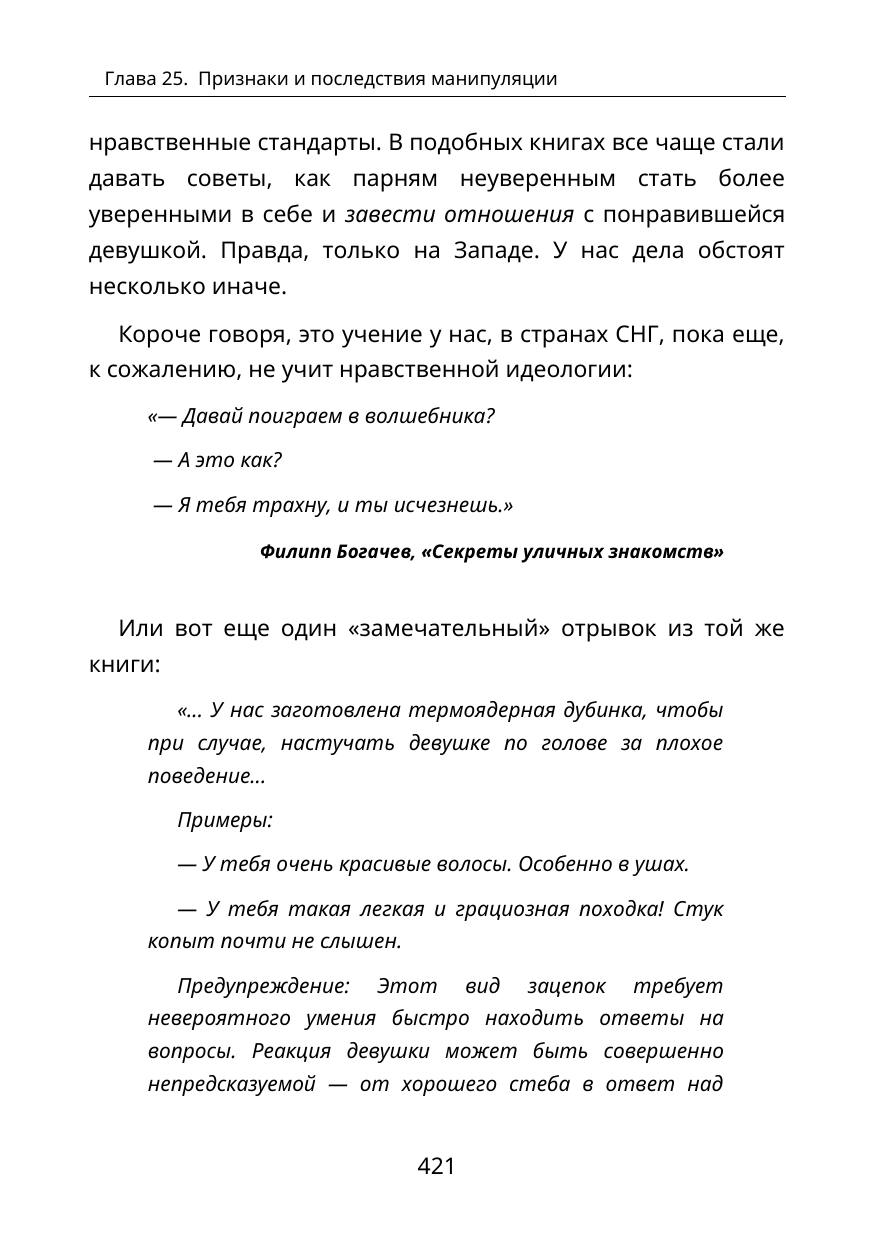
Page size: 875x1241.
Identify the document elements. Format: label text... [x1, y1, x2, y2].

text Примеры: [148, 805, 726, 834]
text «... У нас заготовлена термоядерная дубинка, чтобы при случае, настучать девушке по голове за плохое поведение... [148, 696, 726, 789]
list — Я тебя трахну, и ты исчезнешь.» [147, 490, 727, 518]
text «— Давай поиграем в волшебника? [147, 401, 727, 429]
text Филипп Богачев, «Секреты уличных знакомств» [148, 534, 726, 564]
text Предупреждение: Этот вид зацепок требует невероятного умения быстро находить ответы на вопросы. Реакция девушки может быть совершенно непредсказуемой — от хорошего стеба в ответ над [148, 971, 726, 1097]
text Или вот еще один «замечательный» отрывок из той же книги: [88, 612, 786, 679]
text — У тебя очень красивые волосы. Особенно в ушах. [148, 849, 726, 878]
text нравственные стандарты. В подобных книгах все чаще стали давать советы, как парням неуверенным стать более уверенными в себе и завести отношения с понравившейся девушкой. Правда, только на Западе. У нас дела обстоят несколько иначе. [88, 126, 786, 301]
text Короче говоря, это учение у нас, в странах СНГ, пока еще, к сожалению, не учит нравственной идеологии: [88, 317, 786, 385]
text — У тебя такая легкая и грациозная походка! Стук копыт почти не слышен. [148, 894, 726, 955]
list — А это как? [147, 446, 727, 474]
